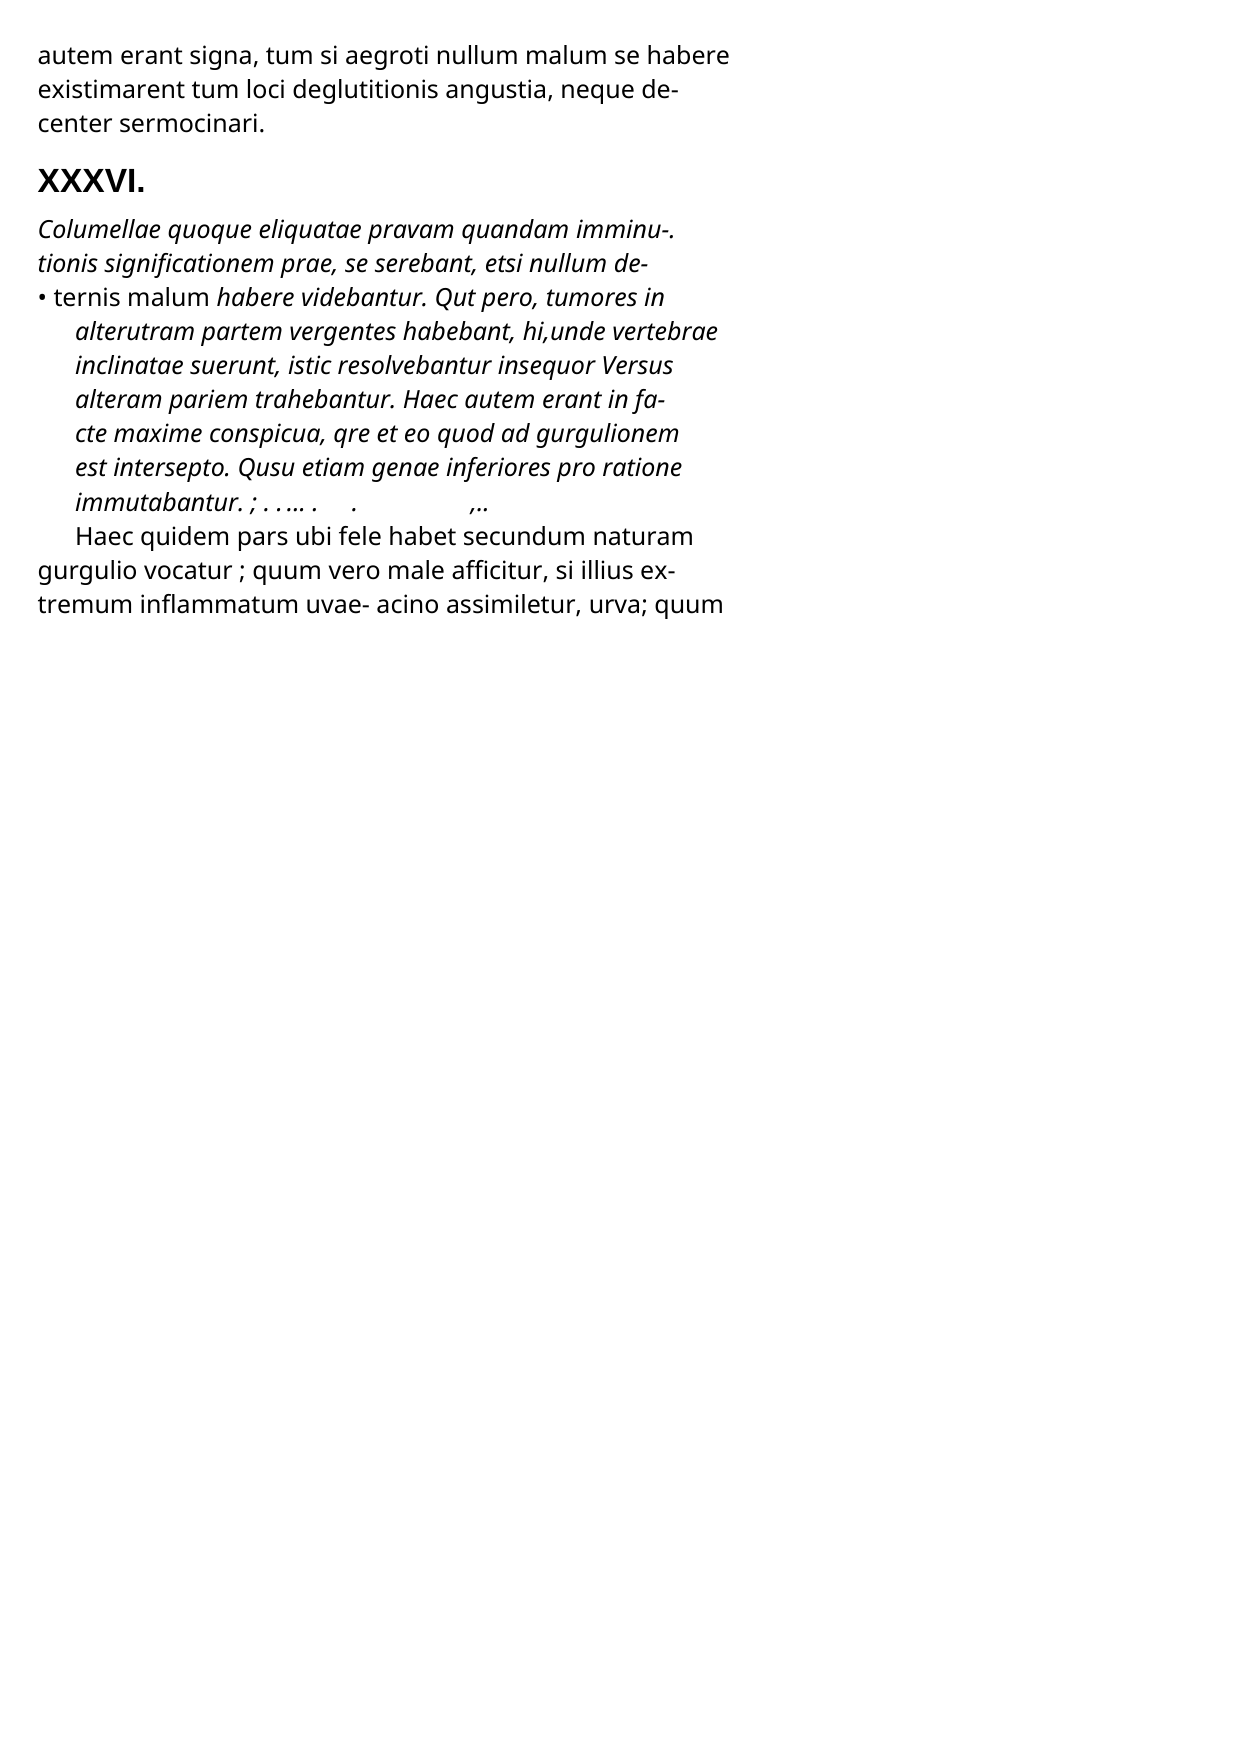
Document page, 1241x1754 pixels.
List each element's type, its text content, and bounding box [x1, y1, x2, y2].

text • ternis malum habere videbantur. Qut pero, tumores in alterutram partem vergentes habebant, hi,unde vertebrae inclinatae suerunt, istic resolvebantur insequor Versus alteram pariem trahebantur. Haec autem erant in fa- cte maxime conspicua, qre et eo quod ad gurgulionem est intersepto. Qusu etiam genae inferiores pro ratione immutabantur. ; . . ... . . ,.. [37, 280, 1203, 518]
subtitle XXXVI. [37, 161, 1203, 199]
text Haec quidem pars ubi fele habet secundum naturam gurgulio vocatur ; quum vero male afficitur, si illius ex- tremum inflammatum uvae- acino assimiletur, urva; quum [37, 518, 1203, 620]
text Columellae quoque eliquatae pravam quandam imminu-. tionis significationem prae, se serebant, etsi nullum de- [37, 212, 1203, 280]
text autem erant signa, tum si aegroti nullum malum se habere existimarent tum loci deglutitionis angustia, neque de- center sermocinari. [37, 37, 1203, 140]
